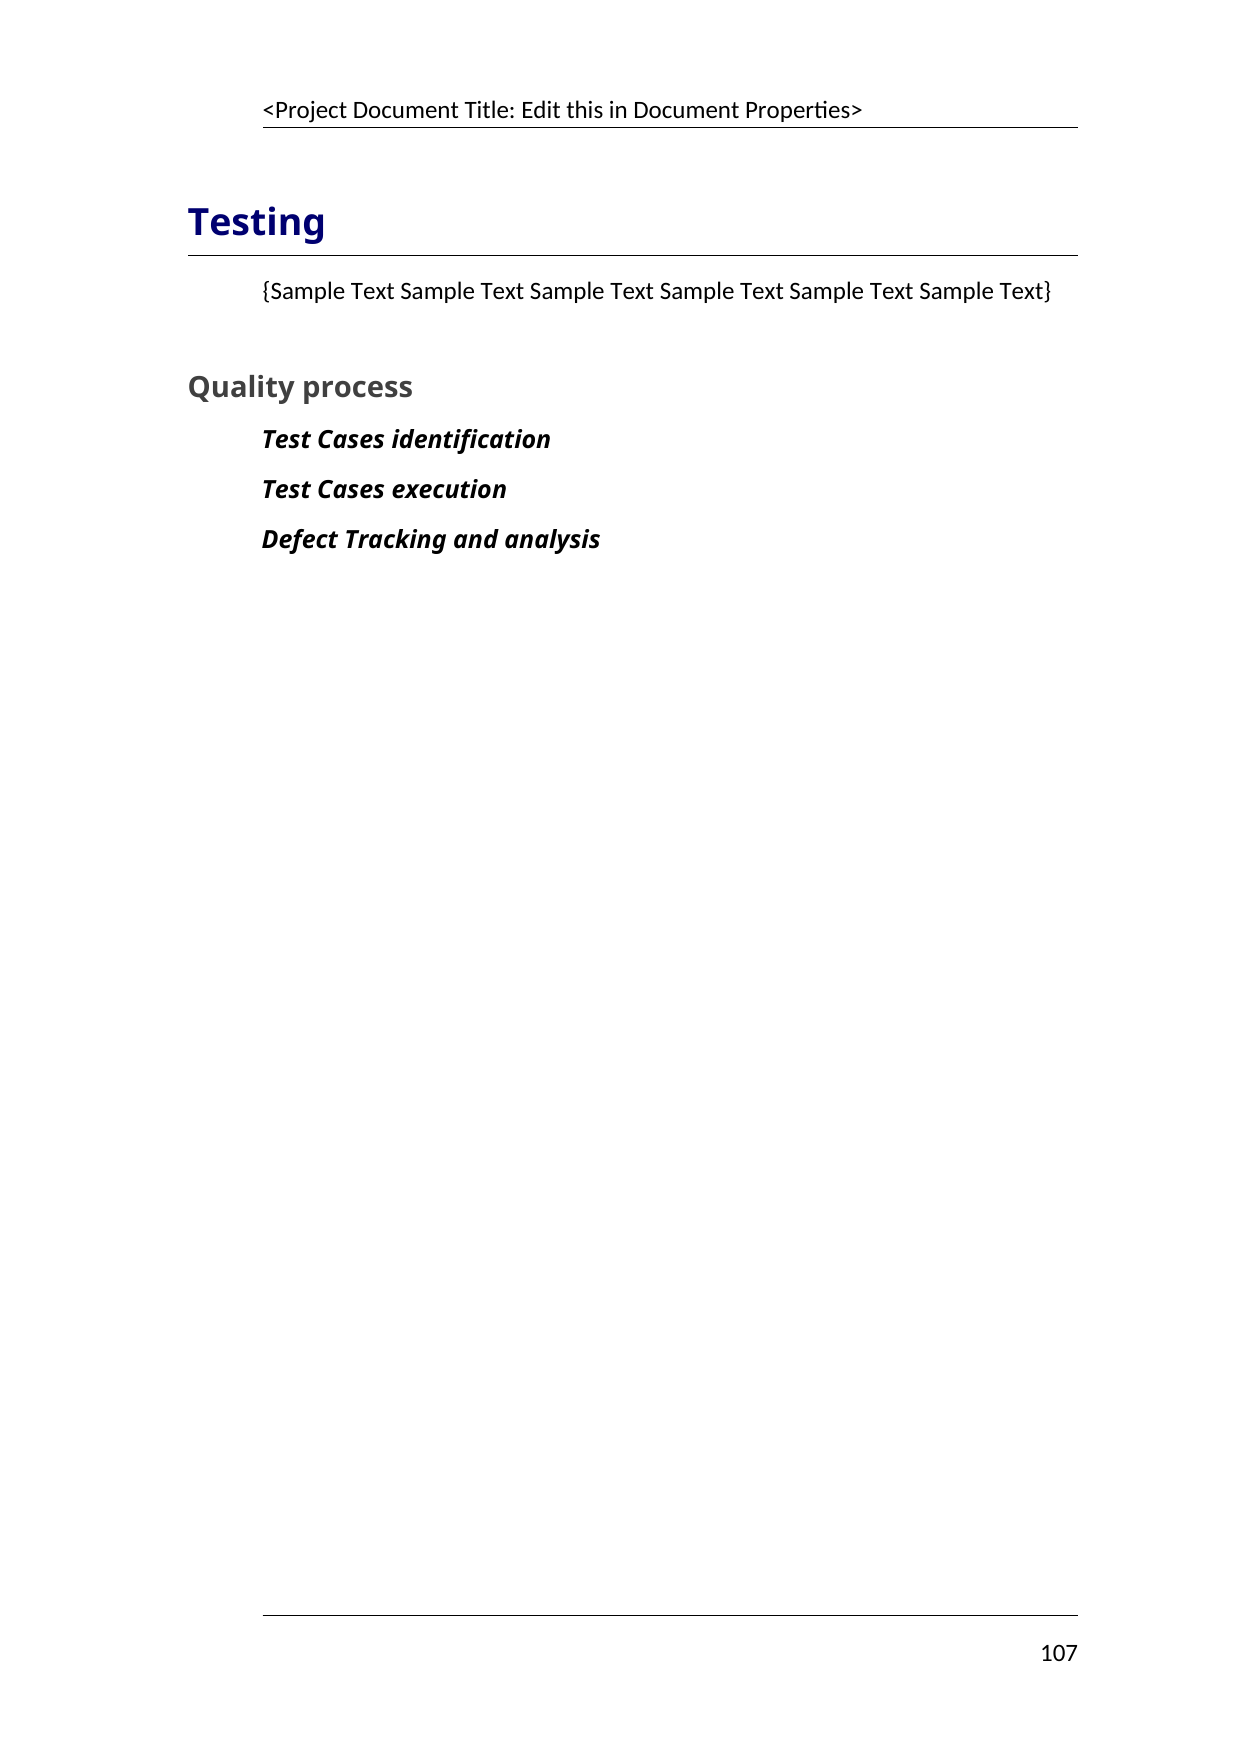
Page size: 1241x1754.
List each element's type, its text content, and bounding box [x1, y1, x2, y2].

subtitle Test Cases execution [261, 456, 1078, 506]
text {Sample Text Sample Text Sample Text Sample Text Sample Text Sample Text} [262, 256, 1078, 306]
subtitle Quality process [187, 356, 1078, 406]
subtitle Defect Tracking and analysis [261, 506, 1078, 556]
subtitle Test Cases identification [261, 406, 1078, 456]
subtitle Testing [187, 195, 1078, 256]
